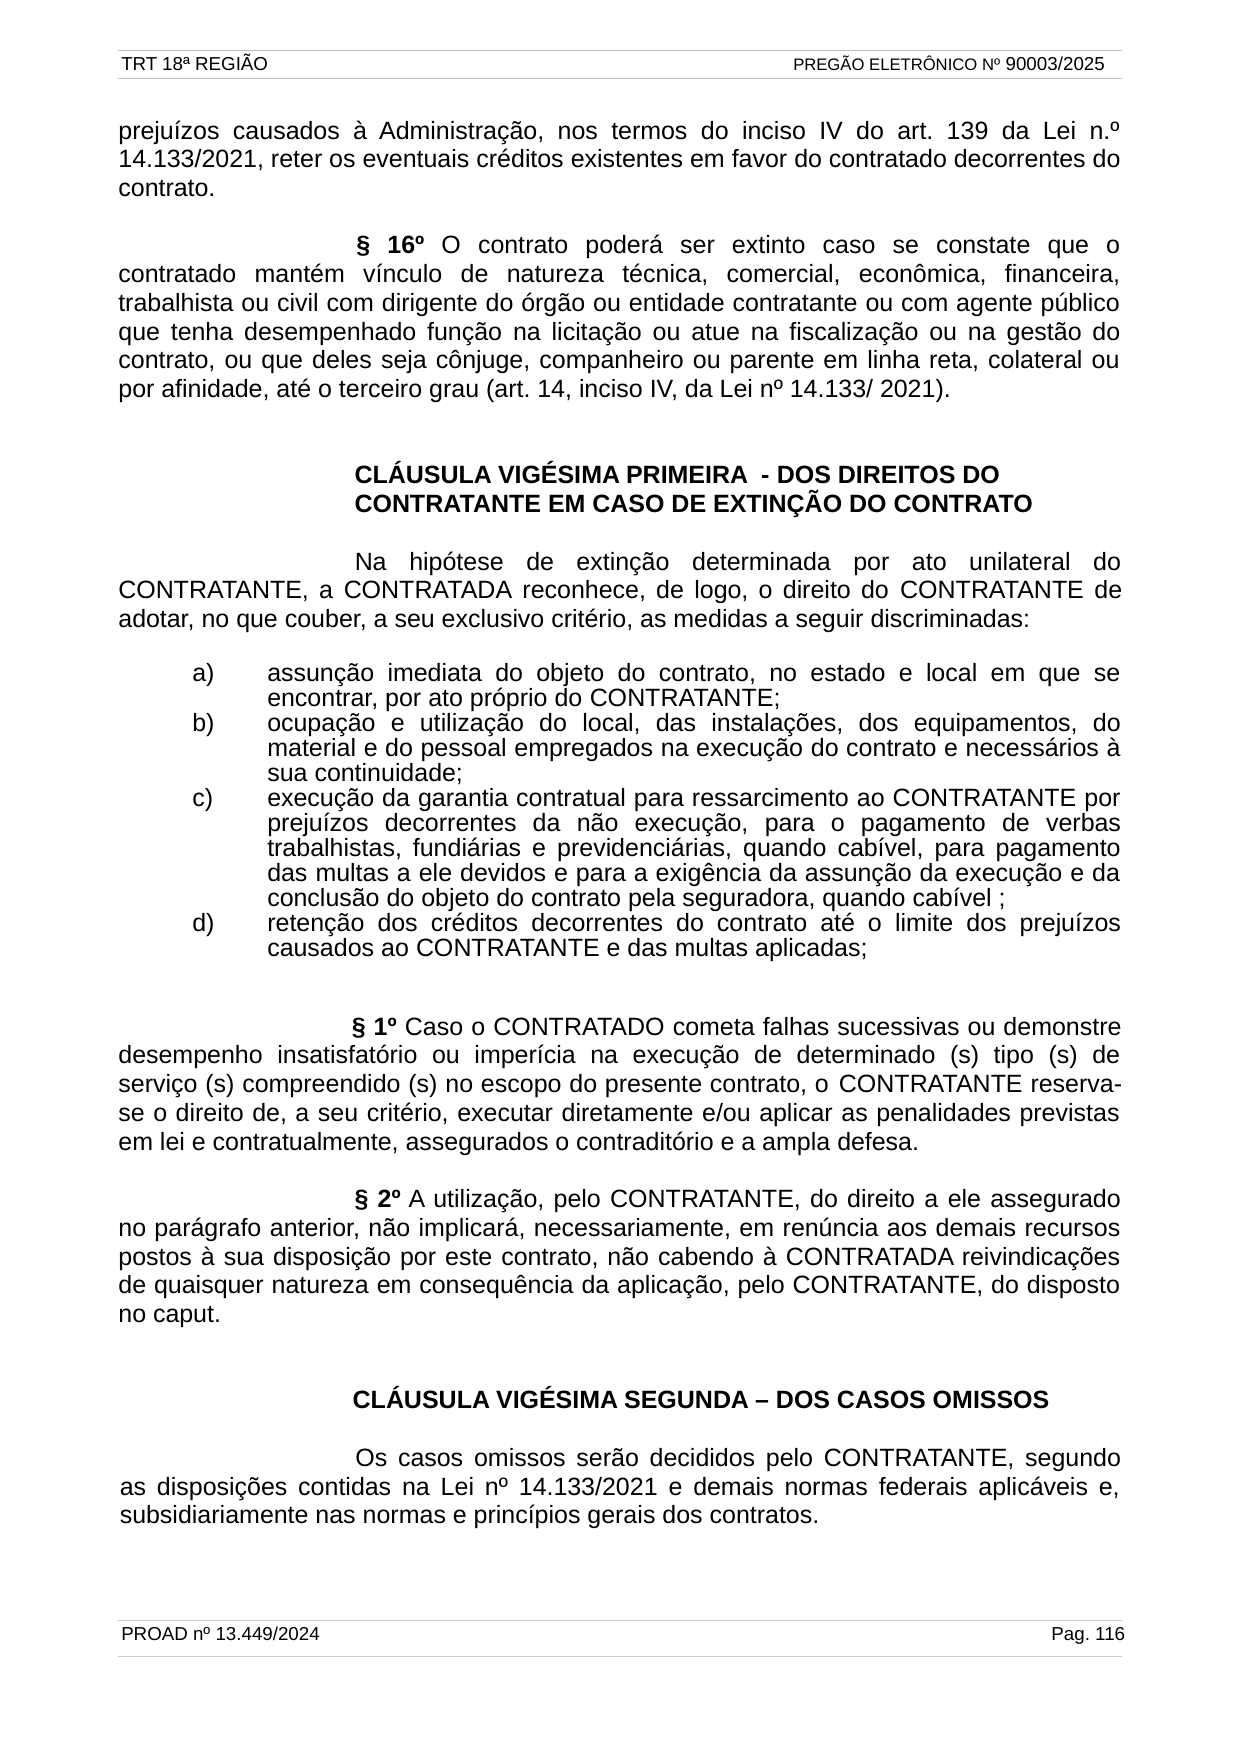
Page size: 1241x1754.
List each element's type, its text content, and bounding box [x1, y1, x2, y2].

text § 16º O contrato poderá ser extinto caso se constate que o contratado mantém vínculo de natureza técnica, comercial, econômica, financeira, trabalhista ou civil com dirigente do órgão ou entidade contratante ou com agente público que tenha desempenhado função na licitação ou atue na fiscalização ou na gestão do contrato, ou que deles seja cônjuge, companheiro ou parente em linha reta, colateral ou por afinidade, até o terceiro grau (art. 14, inciso IV, da Lei nº 14.133/ 2021). [118, 230, 1122, 403]
text § 1º Caso o CONTRATADO cometa falhas sucessivas ou demonstre desempenho insatisfatório ou imperícia na execução de determinado (s) tipo (s) de serviço (s) compreendido (s) no escopo do presente contrato, o CONTRATANTE reserva-se o direito de, a seu critério, executar diretamente e/ou aplicar as penalidades previstas em lei e contratualmente, assegurados o contraditório e a ampla defesa. [118, 1011, 1122, 1155]
list ocupação e utilização do local, das instalações, dos equipamentos, do material e do pessoal empregados na execução do contrato e necessários à sua continuidade; [192, 711, 1122, 786]
text CONTRATANTE EM CASO DE EXTINÇÃO DO CONTRATO [354, 489, 1122, 518]
list assunção imediata do objeto do contrato, no estado e local em que se encontrar, por ato próprio do CONTRATANTE; [192, 661, 1122, 711]
text CLÁUSULA VIGÉSIMA SEGUNDA – DOS CASOS OMISSOS [118, 1385, 1122, 1414]
text Na hipótese de extinção determinada por ato unilateral do CONTRATANTE, a CONTRATADA reconhece, de logo, o direito do CONTRATANTE de adotar, no que couber, a seu exclusivo critério, as medidas a seguir discriminadas: [118, 546, 1122, 633]
text CLÁUSULA VIGÉSIMA PRIMEIRA - DOS DIREITOS DO [354, 460, 1122, 489]
text § 2º A utilização, pelo CONTRATANTE, do direito a ele assegurado no parágrafo anterior, não implicará, necessariamente, em renúncia aos demais recursos postos à sua disposição por este contrato, não cabendo à CONTRATADA reivindicações de quaisquer natureza em consequência da aplicação, pelo CONTRATANTE, do disposto no caput. [118, 1184, 1122, 1328]
text Os casos omissos serão decididos pelo CONTRATANTE, segundo as disposições contidas na Lei nº 14.133/2021 e demais normas federais aplicáveis e, subsidiariamente nas normas e princípios gerais dos contratos. [119, 1443, 1122, 1529]
list retenção dos créditos decorrentes do contrato até o limite dos prejuízos causados ao CONTRATANTE e das multas aplicadas; [192, 911, 1122, 961]
list execução da garantia contratual para ressarcimento ao CONTRATANTE por prejuízos decorrentes da não execução, para o pagamento de verbas trabalhistas, fundiárias e previdenciárias, quando cabível, para pagamento das multas a ele devidos e para a exigência da assunção da execução e da conclusão do objeto do contrato pela seguradora, quando cabível ; [192, 786, 1122, 911]
text prejuízos causados à Administração, nos termos do inciso IV do art. 139 da Lei n.º 14.133/2021, reter os eventuais créditos existentes em favor do contratado decorrentes do contrato. [118, 116, 1122, 202]
